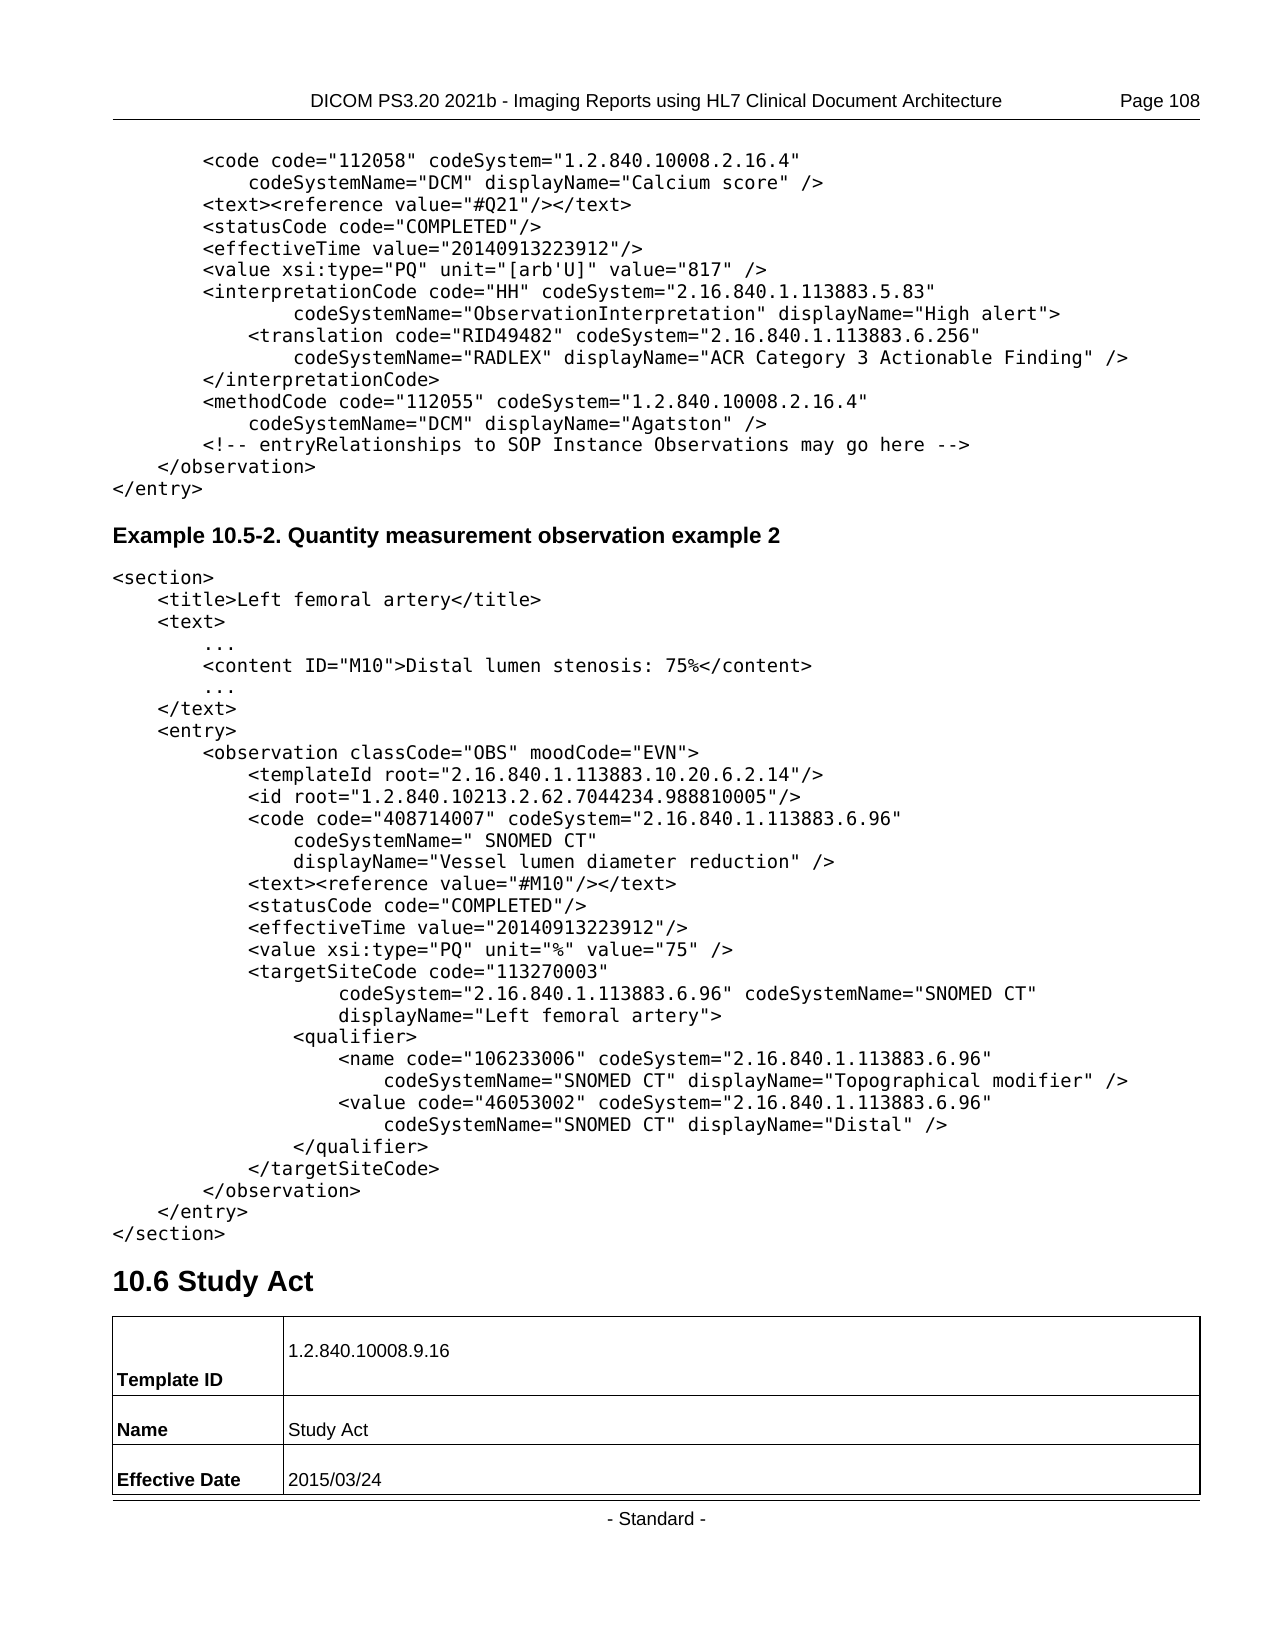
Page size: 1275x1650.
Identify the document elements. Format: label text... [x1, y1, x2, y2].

text <section> <title>Left femoral artery</title> <text> ... <content ID="M10">Distal lumen stenosis: 75%</content> ... </text> <entry> <observation classCode="OBS" moodCode="EVN"> <templateId root="2.16.840.1.113883.10.20.6.2.14"/> <id root="1.2.840.10213.2.62.7044234.988810005"/> <code code="408714007" codeSystem="2.16.840.1.113883.6.96" codeSystemName=" SNOMED CT" displayName="Vessel lumen diameter reduction" /> <text><reference value="#M10"/></text> <statusCode code="COMPLETED"/> <effectiveTime value="20140913223912"/> <value xsi:type="PQ" unit="%" value="75" /> <targetSiteCode code="113270003" codeSystem="2.16.840.1.113883.6.96" codeSystemName="SNOMED CT" displayName="Left femoral artery"> <qualifier> <name code="106233006" codeSystem="2.16.840.1.113883.6.96" codeSystemName="SNOMED CT" displayName="Topographical modifier" /> <value code="46053002" codeSystem="2.16.840.1.113883.6.96" codeSystemName="SNOMED CT" displayName="Distal" /> </qualifier> </targetSiteCode> </observation> </entry> </section> [112, 567, 1200, 1245]
table_header Template ID [113, 1317, 283, 1395]
text <code code="112058" codeSystem="1.2.840.10008.2.16.4" codeSystemName="DCM" displayName="Calcium score" /> <text><reference value="#Q21"/></text> <statusCode code="COMPLETED"/> <effectiveTime value="20140913223912"/> <value xsi:type="PQ" unit="[arb'U]" value="817" /> <interpretationCode code="HH" codeSystem="2.16.840.1.113883.5.83" codeSystemName="ObservationInterpretation" displayName="High alert"> <translation code="RID49482" codeSystem="2.16.840.1.113883.6.256" codeSystemName="RADLEX" displayName="ACR Category 3 Actionable Finding" /> </interpretationCode> <methodCode code="112055" codeSystem="1.2.840.10008.2.16.4" codeSystemName="DCM" displayName="Agatston" /> <!-- entryRelationships to SOP Instance Observations may go here --> </observation> </entry> [112, 150, 1200, 500]
table_cell 2015/03/24 [284, 1445, 1199, 1494]
table_cell Name [113, 1396, 283, 1444]
table_cell Study Act [284, 1396, 1199, 1444]
table_header 1.2.840.10008.9.16 [284, 1317, 1199, 1395]
table_cell Effective Date [113, 1445, 283, 1494]
text Example 10.5-2. Quantity measurement observation example 2 [112, 522, 1200, 548]
text 10.6 Study Act [112, 1264, 1200, 1297]
